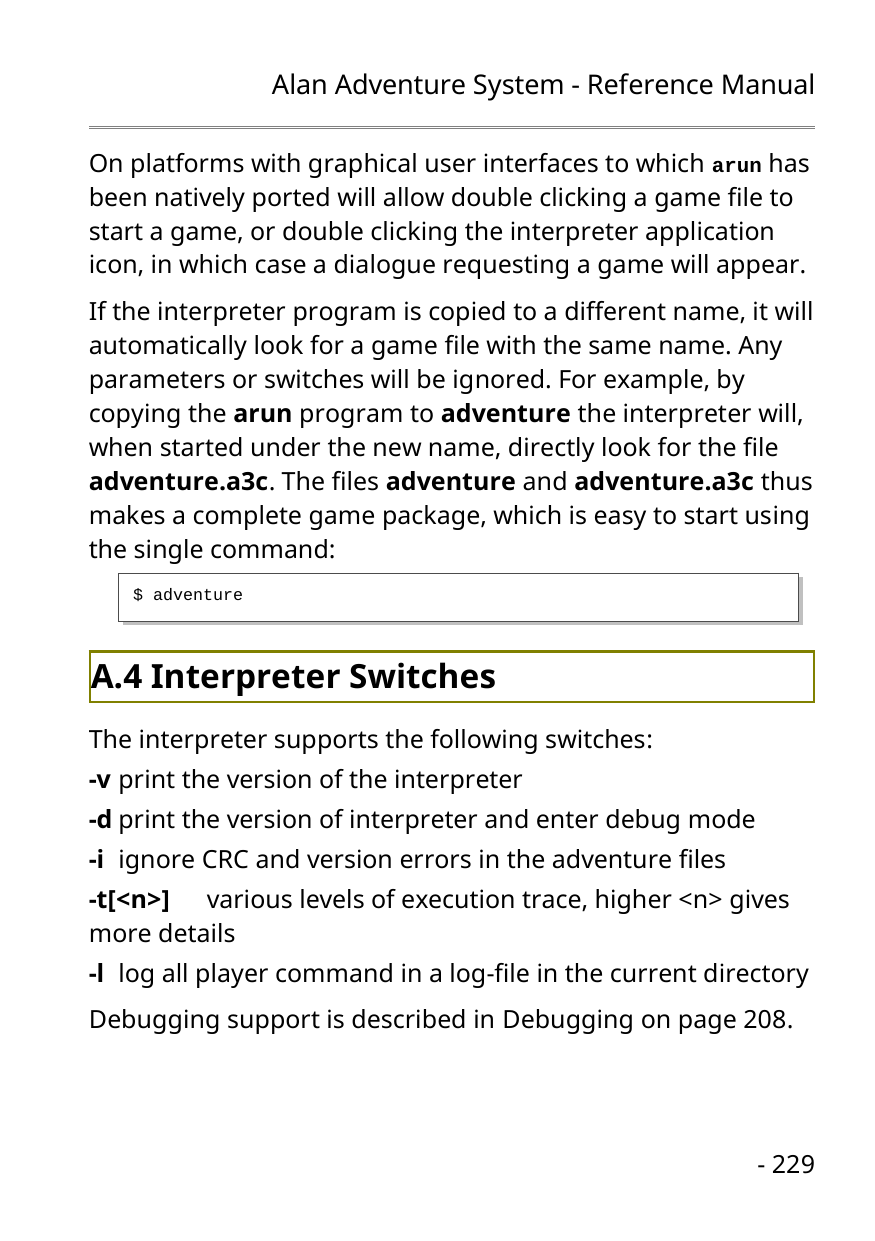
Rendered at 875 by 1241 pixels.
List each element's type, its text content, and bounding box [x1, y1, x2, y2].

list -l log all player command in a log-file in the current directory [88, 956, 815, 989]
list -t[<n>] various levels of execution trace, higher <n> gives more details [88, 882, 815, 950]
list -i ignore CRC and version errors in the adventure files [88, 842, 815, 876]
text $ adventure [119, 574, 798, 621]
text On platforms with graphical user interfaces to which arun has been natively ported will allow double clicking a game file to start a game, or double clicking the interpreter application icon, in which case a dialogue requesting a game will appear. [88, 146, 815, 281]
text The interpreter supports the following switches: [88, 722, 815, 756]
list -d print the version of interpreter and enter debug mode [88, 802, 815, 836]
list -v print the version of the interpreter [88, 762, 815, 796]
subtitle Interpreter Switches [91, 653, 813, 701]
text Debugging support is described in Debugging on page 164. [88, 1002, 815, 1036]
text If the interpreter program is copied to a different name, it will automatically look for a game file with the same name. Any parameters or switches will be ig­nored. For example, by copying the arun program to adventure the interpret­er will, when started under the new name, directly look for the file adven­ture.a3c. The files adventure and adventure.a3c thus makes a complete game package, which is easy to start us­ing the single command: [88, 294, 815, 566]
